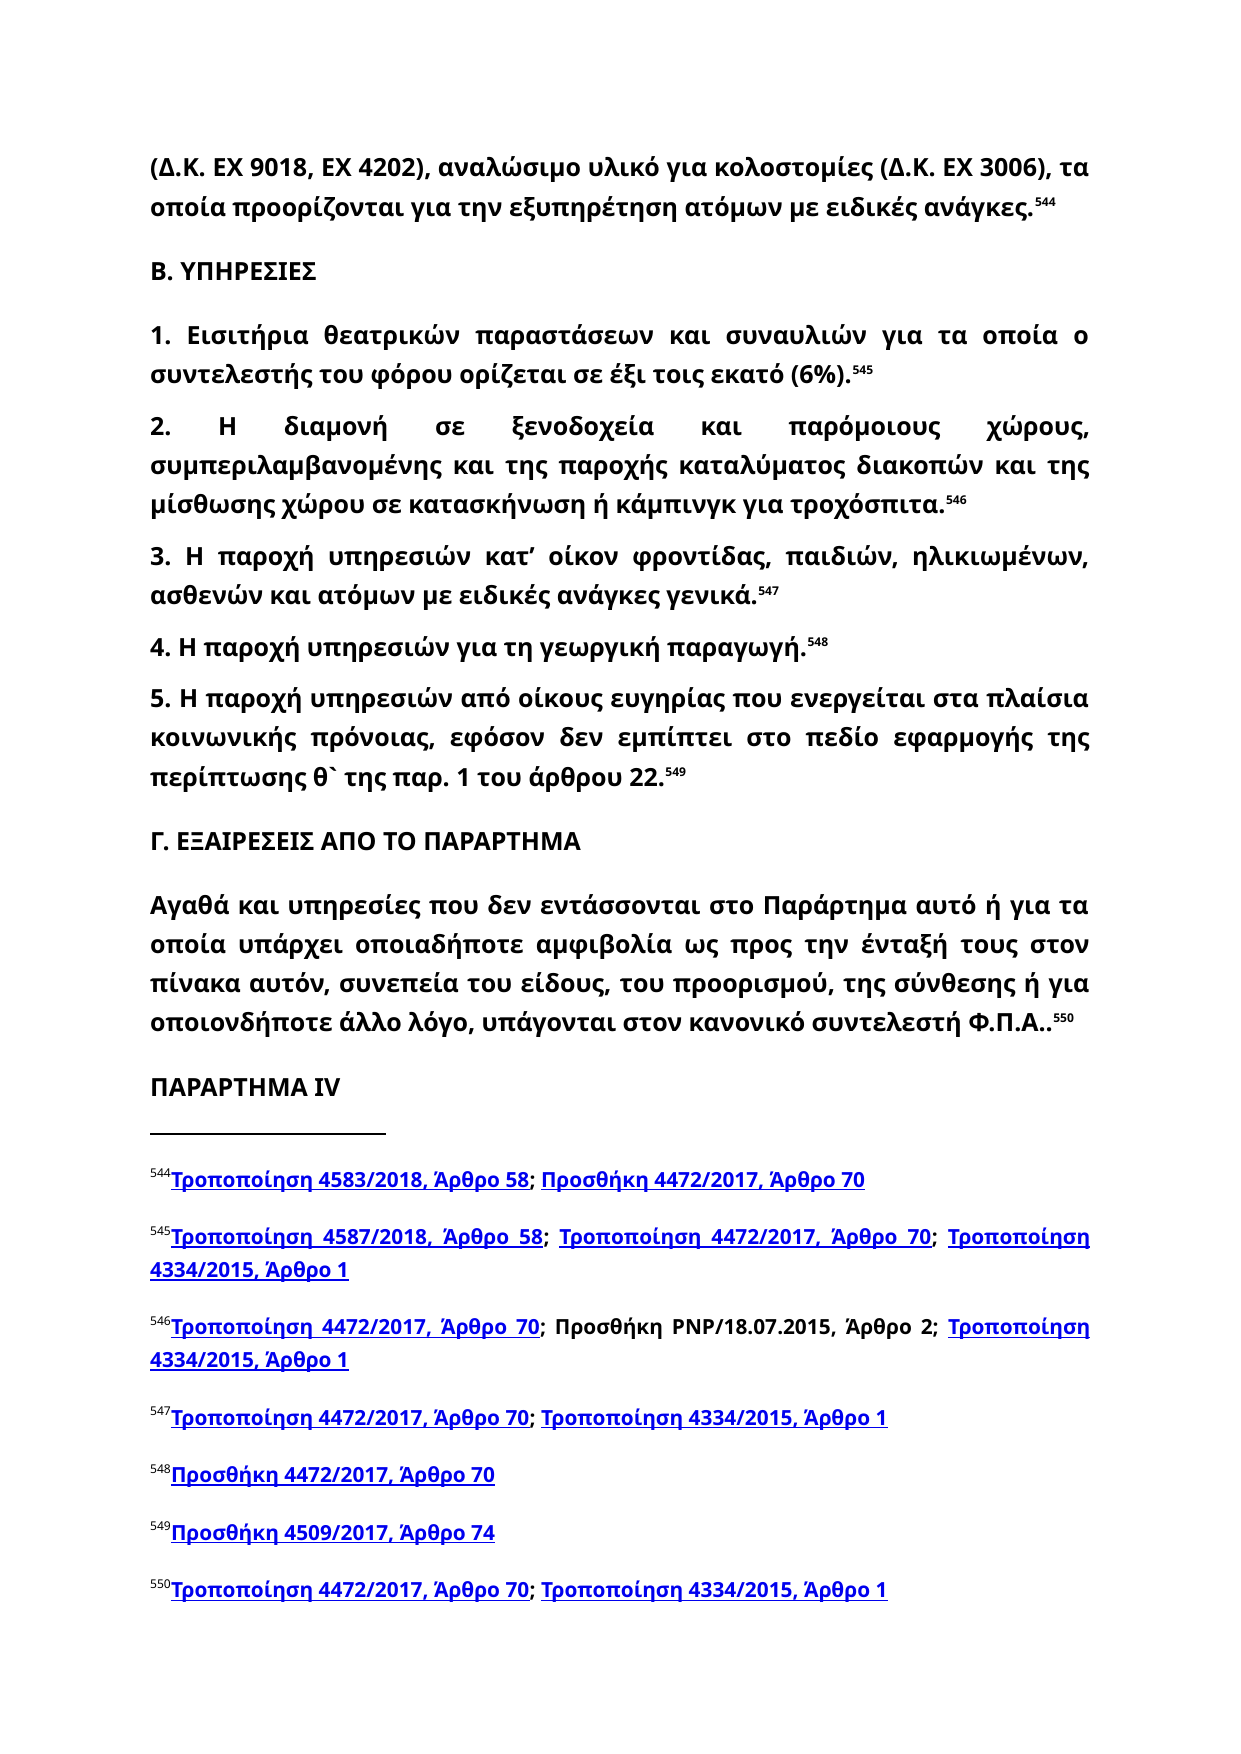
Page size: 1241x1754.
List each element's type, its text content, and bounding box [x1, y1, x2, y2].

text Τροποποίηση 4587/2018, Άρθρο 58; Τροποποίηση 4472/2017, Άρθρο 70; Τροποποίηση 4334/2015, Άρθρο 1 [150, 1222, 1090, 1283]
text Προσθήκη 4509/2017, Άρθρο 74 [150, 1518, 1090, 1546]
text 1. Εισιτήρια θεατρικών παραστάσεων και συναυλιών για τα οποία ο συντελεστής του φόρου ορίζεται σε έξι τοις εκατό (6%). [150, 317, 1090, 391]
text Προσθήκη 4472/2017, Άρθρο 70 [150, 1460, 1090, 1489]
text Γ. ΕΞΑΙΡΕΣΕΙΣ ΑΠΟ ΤΟ ΠΑΡΑΡΤΗΜΑ [150, 823, 1090, 857]
text Τροποποίηση 4583/2018, Άρθρο 58; Προσθήκη 4472/2017, Άρθρο 70 [150, 1165, 1090, 1193]
text 2. Η διαμονή σε ξενοδοχεία και παρόμοιους χώρους, συμπεριλαμβανομένης και της παροχής καταλύματος διακοπών και της μίσθωσης χώρου σε κατασκήνωση ή κάμπινγκ για τροχόσπιτα. [150, 408, 1090, 521]
text Β. ΥΠΗΡΕΣΙΕΣ [150, 253, 1090, 287]
text ΠΑΡΑΡΤΗΜΑ IV [150, 1069, 1090, 1103]
text 3. Η παροχή υπηρεσιών κατ’ οίκον φροντίδας, παιδιών, ηλικιωμένων, ασθενών και ατόμων με ειδικές ανάγκες γενικά. [150, 538, 1090, 612]
text 5. Η παροχή υπηρεσιών από οίκους ευγηρίας που ενεργείται στα πλαίσια κοινωνικής πρόνοιας, εφόσον δεν εμπίπτει στο πεδίο εφαρμογής της περίπτωσης θ` της παρ. 1 του άρθρου 22. [150, 681, 1090, 793]
text Τροποποίηση 4472/2017, Άρθρο 70; Προσθήκη PNP/18.07.2015, Άρθρο 2; Τροποποίηση 4334/2015, Άρθρο 1 [150, 1312, 1090, 1373]
text 4. Η παροχή υπηρεσιών για τη γεωργική παραγωγή. [150, 629, 1090, 663]
text Τροποποίηση 4472/2017, Άρθρο 70; Τροποποίηση 4334/2015, Άρθρο 1 [150, 1576, 1090, 1604]
text Αγαθά και υπηρεσίες που δεν εντάσσονται στο Παράρτημα αυτό ή για τα οποία υπάρχει οποιαδήποτε αμφιβολία ως προς την ένταξή τους στον πίνακα αυτόν, συνεπεία του είδους, του προορισμού, της σύνθεσης ή για οποιονδήποτε άλλο λόγο, υπάγονται στον κανονικό συντελεστή Φ.Π.Α.. [150, 887, 1090, 1039]
text Τροποποίηση 4472/2017, Άρθρο 70; Τροποποίηση 4334/2015, Άρθρο 1 [150, 1403, 1090, 1431]
text (Δ.Κ. ΕΧ 9018, ΕΧ 4202), αναλώσιμο υλικό για κολοστομίες (Δ.Κ. ΕΧ 3006), τα οποία προορίζονται για την εξυπηρέτηση ατόμων με ειδικές ανάγκες. [150, 150, 1090, 223]
